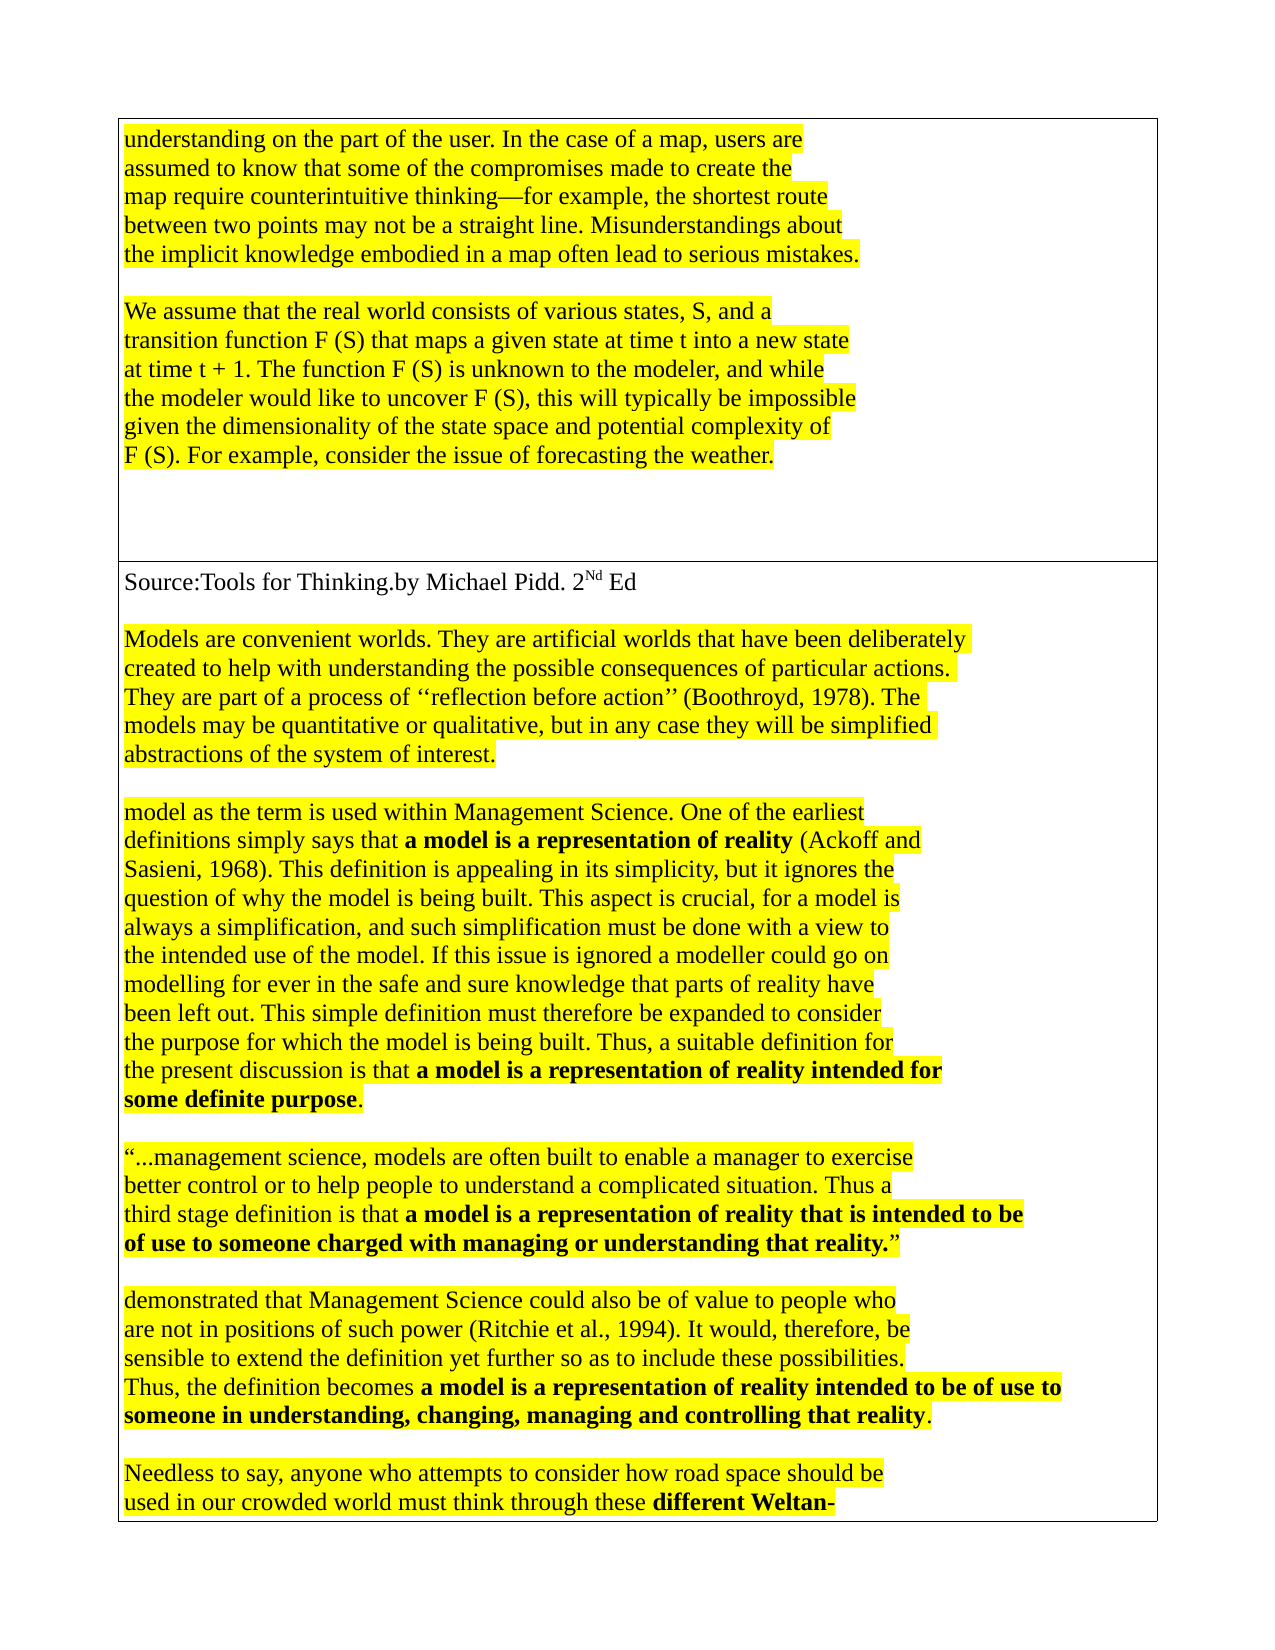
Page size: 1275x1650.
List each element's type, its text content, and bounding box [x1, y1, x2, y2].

table_cell Source:Tools for Thinking.by Michael Pidd. 2Nd Ed Models are convenient worlds. They are artificial worlds that have been deliberately created to help with understanding the possible consequences of particular actions. They are part of a process of ‘‘reflection before action’’ (Boothroyd, 1978). The models may be quantitative or qualitative, but in any case they will be simplified abstractions of the system of interest. model as the term is used within Management Science. One of the earliest definitions simply says that a model is a representation of reality (Ackoff and Sasieni, 1968). This definition is appealing in its simplicity, but it ignores the question of why the model is being built. This aspect is crucial, for a model is always a simplification, and such simplification must be done with a view to the intended use of the model. If this issue is ignored a modeller could go on modelling for ever in the safe and sure knowledge that parts of reality have been left out. This simple definition must therefore be expanded to consider the purpose for which the model is being built. Thus, a suitable definition for the present discussion is that a model is a representation of reality intended for some definite purpose. “...management science, models are often built to enable a manager to exercise better control or to help people to understand a complicated situation. Thus a third stage definition is that a model is a representation of reality that is intended to be of use to someone charged with managing or understanding that reality.” demonstrated that Management Science could also be of value to people who are not in positions of such power (Ritchie et al., 1994). It would, therefore, be sensible to extend the definition yet further so as to include these possibilities. Thus, the definition becomes a model is a representation of reality intended to be of use to someone in understanding, changing, managing and controlling that reality. Needless to say, anyone who attempts to consider how road space should be used in our crowded world must think through these different Weltan- [119, 562, 1157, 1521]
table_cell understanding on the part of the user. In the case of a map, users are assumed to know that some of the compromises made to create the map require counterintuitive thinking—for example, the shortest route between two points may not be a straight line. Misunderstandings about the implicit knowledge embodied in a map often lead to serious mistakes. We assume that the real world consists of various states, S, and a transition function F (S) that maps a given state at time t into a new state at time t + 1. The function F (S) is unknown to the modeler, and while the modeler would like to uncover F (S), this will typically be impossible given the dimensionality of the state space and potential complexity of F (S). For example, consider the issue of forecasting the weather. [119, 119, 1157, 561]
